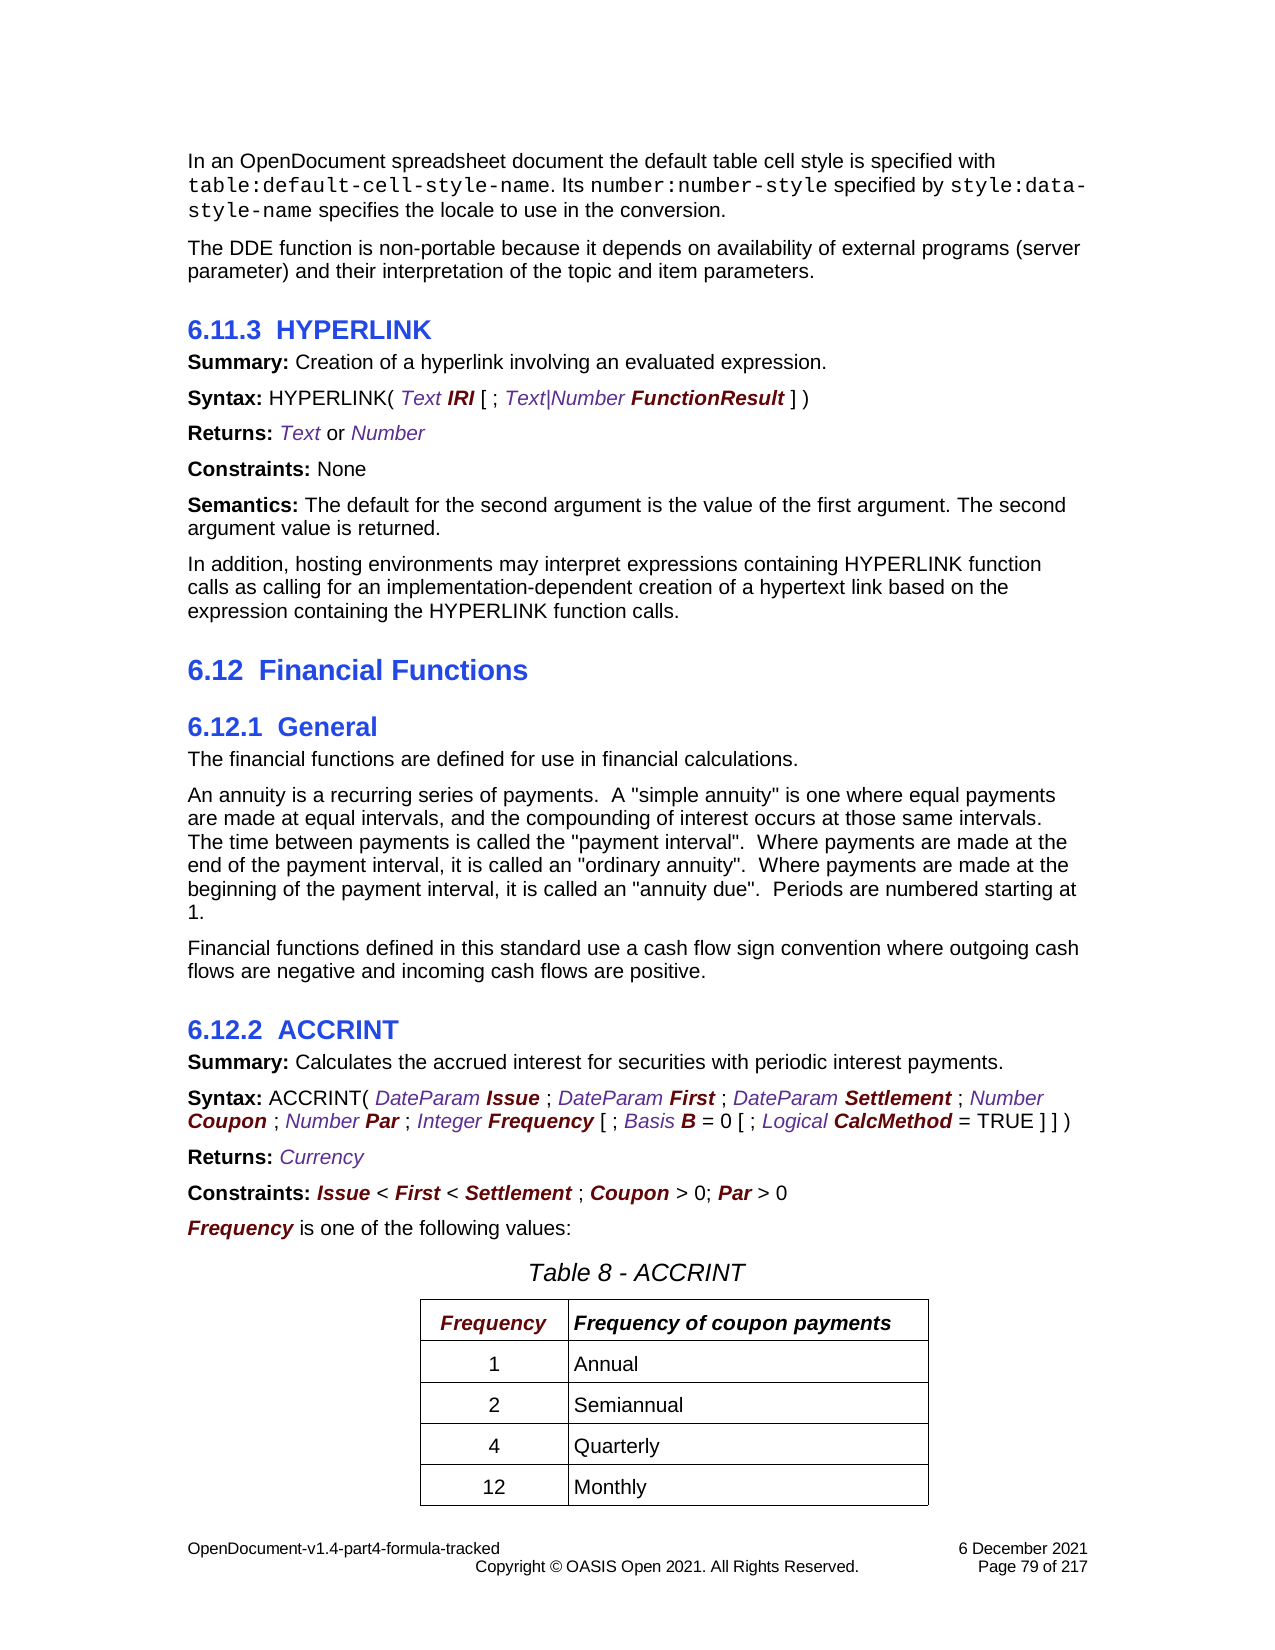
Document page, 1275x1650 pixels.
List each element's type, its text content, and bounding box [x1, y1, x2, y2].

text Constraints: None [187, 457, 1088, 481]
text In addition, hosting environments may interpret expressions containing HYPERLINK function calls as calling for an implementation-dependent creation of a hypertext link based on the expression containing the HYPERLINK function calls. [187, 552, 1088, 623]
table_cell Annual [569, 1341, 928, 1382]
table_cell 2 [421, 1383, 568, 1423]
table_cell Quarterly [569, 1424, 928, 1464]
text Semantics: The default for the second argument is the value of the first argument. The second argument value is returned. [187, 493, 1088, 540]
text Summary: Creation of a hyperlink involving an evaluated expression. [187, 351, 1088, 374]
text Syntax: ACCRINT( DateParam Issue ; DateParam First ; DateParam Settlement ; Number Coupon ; Number Par ; Integer Frequency [ ; Basis B = 0 [ ; Logical CalcMethod = TRUE ] ] ) [187, 1086, 1088, 1133]
text Frequency is one of the following values: [187, 1217, 1088, 1240]
text Summary: Calculates the accrued interest for securities with periodic interest payments. [187, 1051, 1088, 1074]
table_cell Monthly [569, 1465, 928, 1505]
table_header Frequency [421, 1300, 568, 1340]
table_cell Semiannual [569, 1383, 928, 1423]
text Table 8 - ACCRINT [187, 1259, 1088, 1287]
text Syntax: HYPERLINK( Text IRI [ ; Text|Number FunctionResult ] ) [187, 386, 1088, 410]
table_header Frequency of coupon payments [569, 1300, 928, 1340]
table_cell 4 [421, 1424, 568, 1464]
table_cell 1 [421, 1341, 568, 1382]
text Constraints: Issue < First < Settlement ; Coupon > 0; Par > 0 [187, 1181, 1088, 1204]
subtitle HYPERLINK [187, 314, 1088, 344]
text In an OpenDocument spreadsheet document the default table cell style is specified with table:default-cell-style-name. Its number:number-style specified by style:data-style-name specifies the locale to use in the conversion. [187, 150, 1088, 224]
text An annuity is a recurring series of payments. A "simple annuity" is one where equal payments are made at equal intervals, and the compounding of interest occurs at those same intervals. The time between payments is called the "payment interval". Where payments are made at the end of the payment interval, it is called an "ordinary annuity". Where payments are made at the beginning of the payment interval, it is called an "annuity due". Periods are numbered starting at 1. [187, 783, 1088, 924]
table_cell 12 [421, 1465, 568, 1505]
text Returns: Currency [187, 1145, 1088, 1169]
text The financial functions are defined for use in financial calculations. [187, 747, 1088, 771]
text Returns: Text or Number [187, 422, 1088, 445]
text The DDE function is non-portable because it depends on availability of external programs (server parameter) and their interpretation of the topic and item parameters. [187, 236, 1088, 283]
subtitle General [187, 711, 1088, 741]
subtitle ACCRINT [187, 1014, 1088, 1044]
text Financial functions defined in this standard use a cash flow sign convention where outgoing cash flows are negative and incoming cash flows are positive. [187, 936, 1088, 983]
subtitle Financial Functions [187, 654, 1088, 686]
